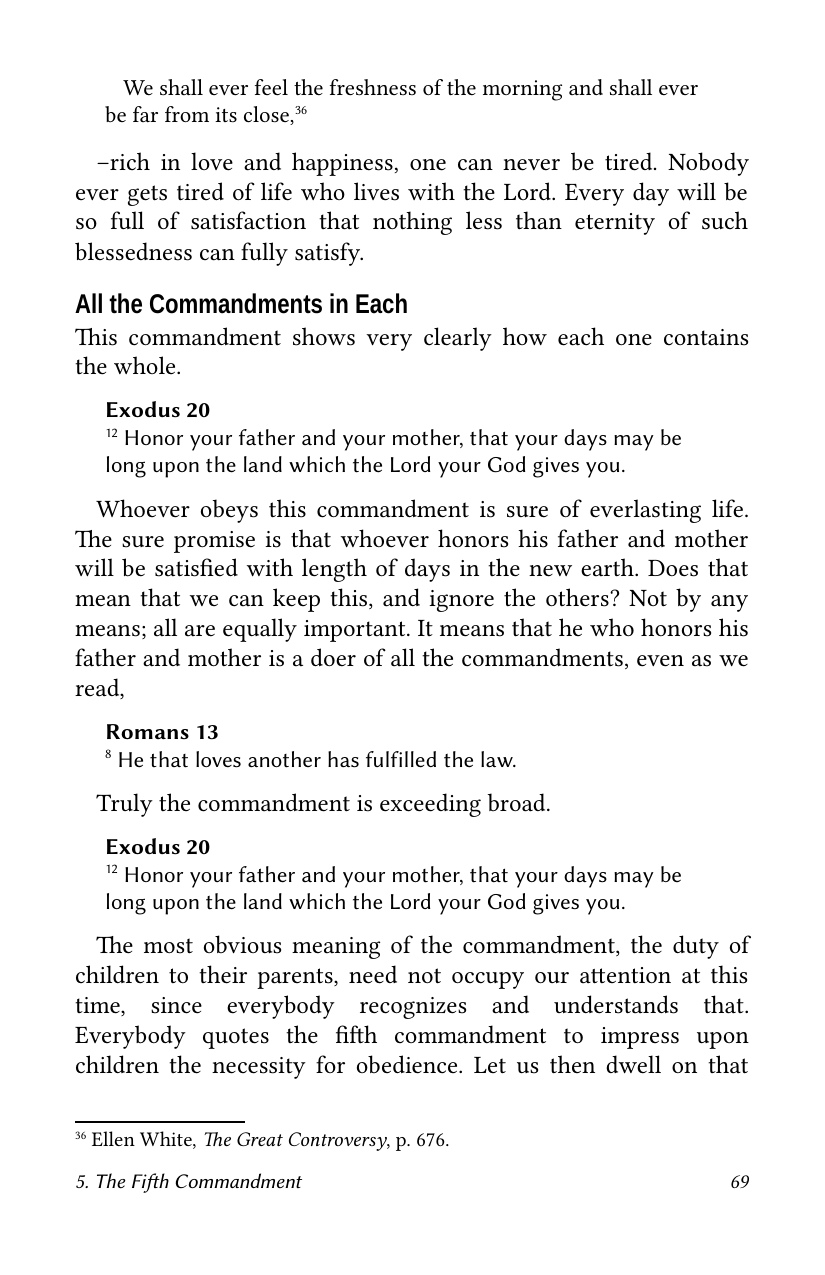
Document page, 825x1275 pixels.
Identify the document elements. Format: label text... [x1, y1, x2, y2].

text 8 He that loves another has fulfilled the law. [105, 747, 720, 773]
text The most obvious meaning of the commandment, the duty of children to their parents, need not occupy our attention at this time, since everybody recognizes and understands that. Everybody quotes the fifth commandment to impress upon children the necessity for obedience. Let us then dwell on that [75, 931, 750, 1079]
text This commandment shows very clearly how each one contains the whole. [75, 322, 750, 381]
text Truly the commandment is exceeding broad. [75, 789, 750, 817]
text Exodus 20 [105, 834, 750, 860]
text Whoever obeys this commandment is sure of everlasting life. The sure promise is that whoever honors his father and mother will be satisfied with length of days in the new earth. Does that mean that we can keep this, and ignore the others? Not by any means; all are equally important. It means that he who honors his father and mother is a doer of all the commandments, even as we read, [75, 495, 750, 703]
text Exodus 20 [105, 397, 750, 423]
text 12 Honor your father and your mother, that your days may be long upon the land which the Lord your God gives you. [105, 861, 720, 915]
text –rich in love and happiness, one can never be tired. Nobody ever gets tired of life who lives with the Lord. Every day will be so full of satisfaction that nothing less than eternity of such blessedness can fully satisfy. [75, 148, 750, 266]
text 12 Honor your father and your mother, that your days may be long upon the land which the Lord your God gives you. [105, 425, 720, 478]
text Ellen White, The Great Controversy, p. 676. [75, 1128, 750, 1152]
text We shall ever feel the freshness of the morning and shall ever be far from its close, [105, 75, 720, 128]
subtitle All the Commandments in Each [75, 288, 750, 319]
text Romans 13 [105, 719, 750, 745]
